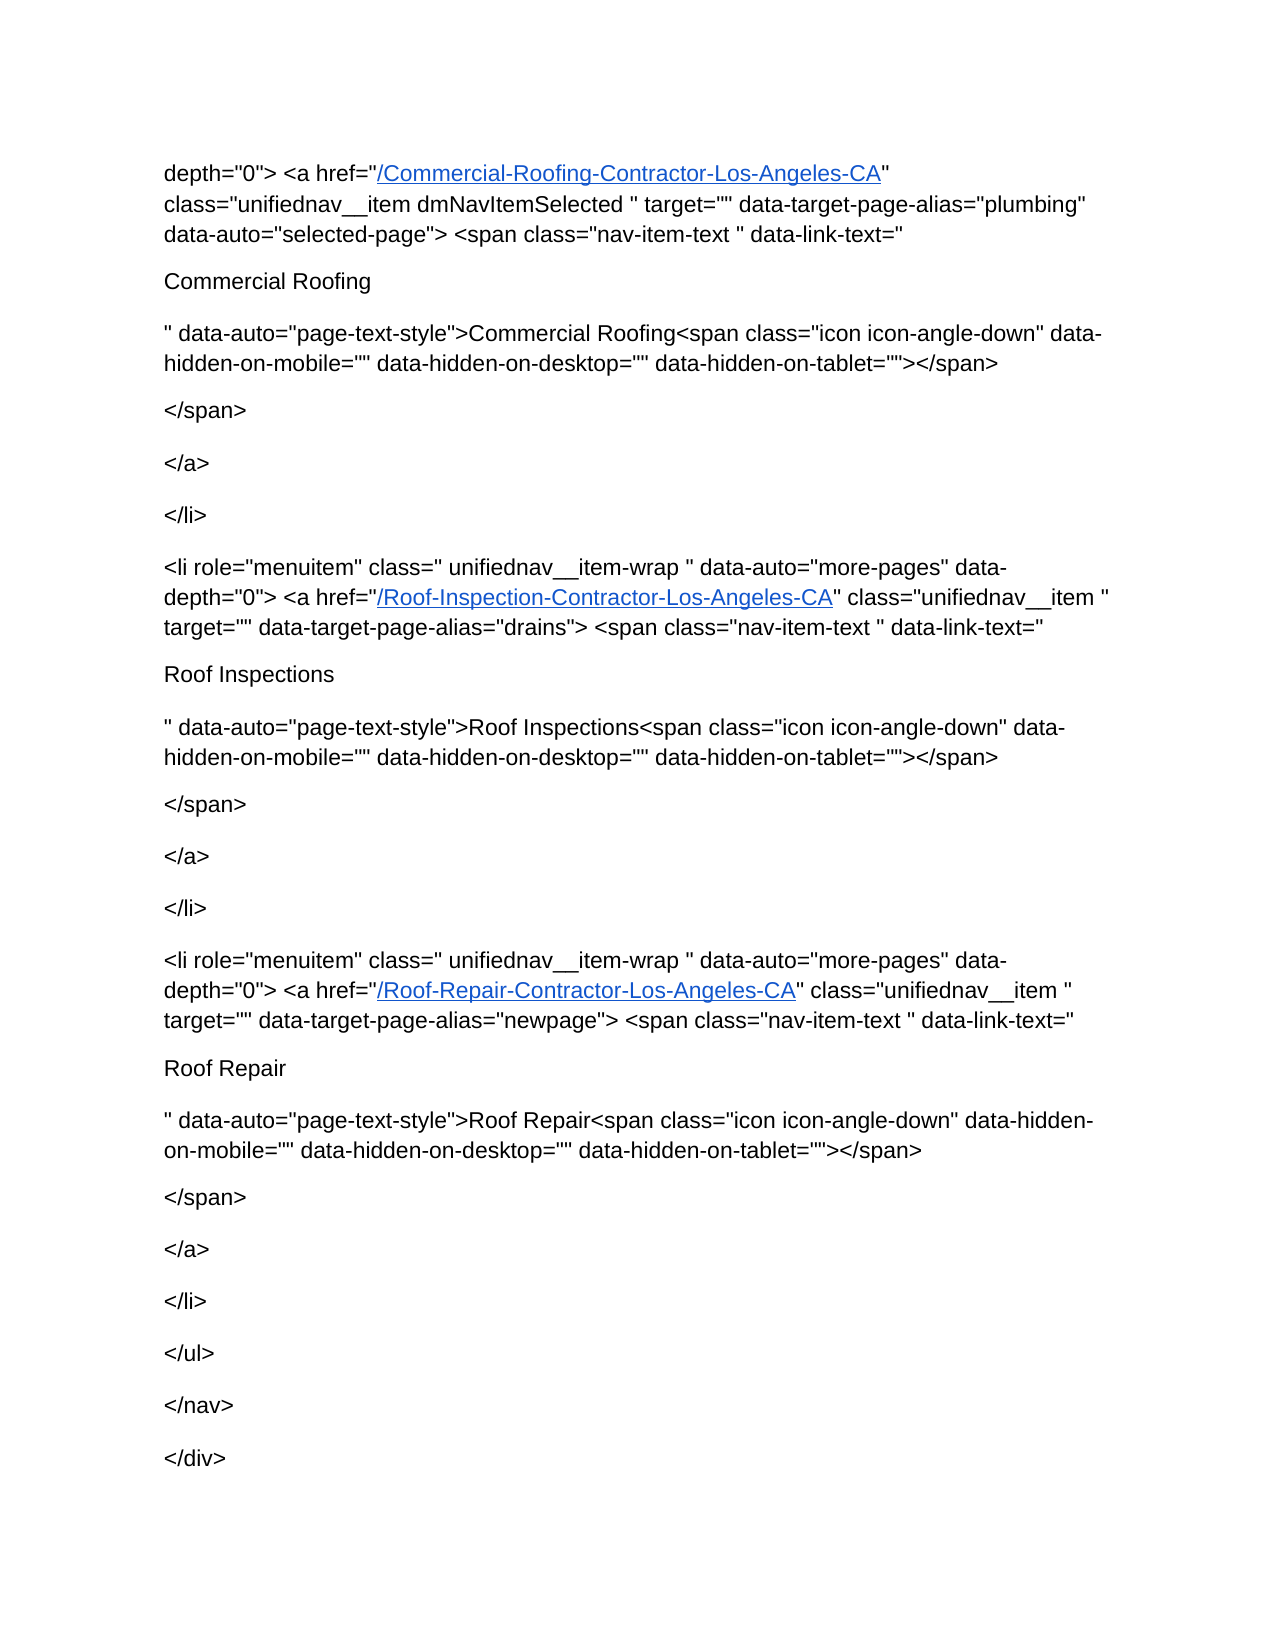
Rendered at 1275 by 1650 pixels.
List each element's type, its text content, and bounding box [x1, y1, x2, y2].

table_cell " data-auto="page-text-style">Commercial Roofing<span class="icon icon-angle-down" data-hidden-on-mobile="" data-hidden-on-desktop="" data-hidden-on-tablet=""></span> [153, 310, 1125, 387]
table_cell </li> [153, 1278, 1125, 1330]
table_cell </span> [153, 387, 1125, 439]
table_cell </a> [153, 833, 1125, 884]
table_cell Roof Repair [153, 1044, 1125, 1096]
table_cell </li> [153, 885, 1125, 937]
table_cell <li role="menuitem" class=" unifiednav__item-wrap " data-auto="more-pages" data-depth="0"> <a href="/Roof-Inspection-Contractor-Los-Angeles-CA" class="unifiednav__item " target="" data-target-page-alias="drains"> <span class="nav-item-text " data-link-text=" [153, 543, 1125, 651]
table_cell Commercial Roofing [153, 258, 1125, 310]
table_cell Roof Inspections [153, 651, 1125, 703]
table_cell </div> [153, 1434, 1125, 1486]
table_cell </li> [153, 491, 1125, 543]
table_cell </span> [153, 1174, 1125, 1226]
table_cell </a> [153, 439, 1125, 491]
table_cell " data-auto="page-text-style">Roof Inspections<span class="icon icon-angle-down" data-hidden-on-mobile="" data-hidden-on-desktop="" data-hidden-on-tablet=""></span> [153, 703, 1125, 780]
table_cell depth="0"> <a href="/Commercial-Roofing-Contractor-Los-Angeles-CA" class="unifiednav__item dmNavItemSelected " target="" data-target-page-alias="plumbing" data-auto="selected-page"> <span class="nav-item-text " data-link-text=" [153, 150, 1125, 258]
table_cell </a> [153, 1226, 1125, 1278]
table_cell </ul> [153, 1330, 1125, 1382]
table_cell " data-auto="page-text-style">Roof Repair<span class="icon icon-angle-down" data-hidden-on-mobile="" data-hidden-on-desktop="" data-hidden-on-tablet=""></span> [153, 1096, 1125, 1174]
table_cell </span> [153, 780, 1125, 832]
table_cell </nav> [153, 1382, 1125, 1434]
table_cell <li role="menuitem" class=" unifiednav__item-wrap " data-auto="more-pages" data-depth="0"> <a href="/Roof-Repair-Contractor-Los-Angeles-CA" class="unifiednav__item " target="" data-target-page-alias="newpage"> <span class="nav-item-text " data-link-text=" [153, 937, 1125, 1044]
